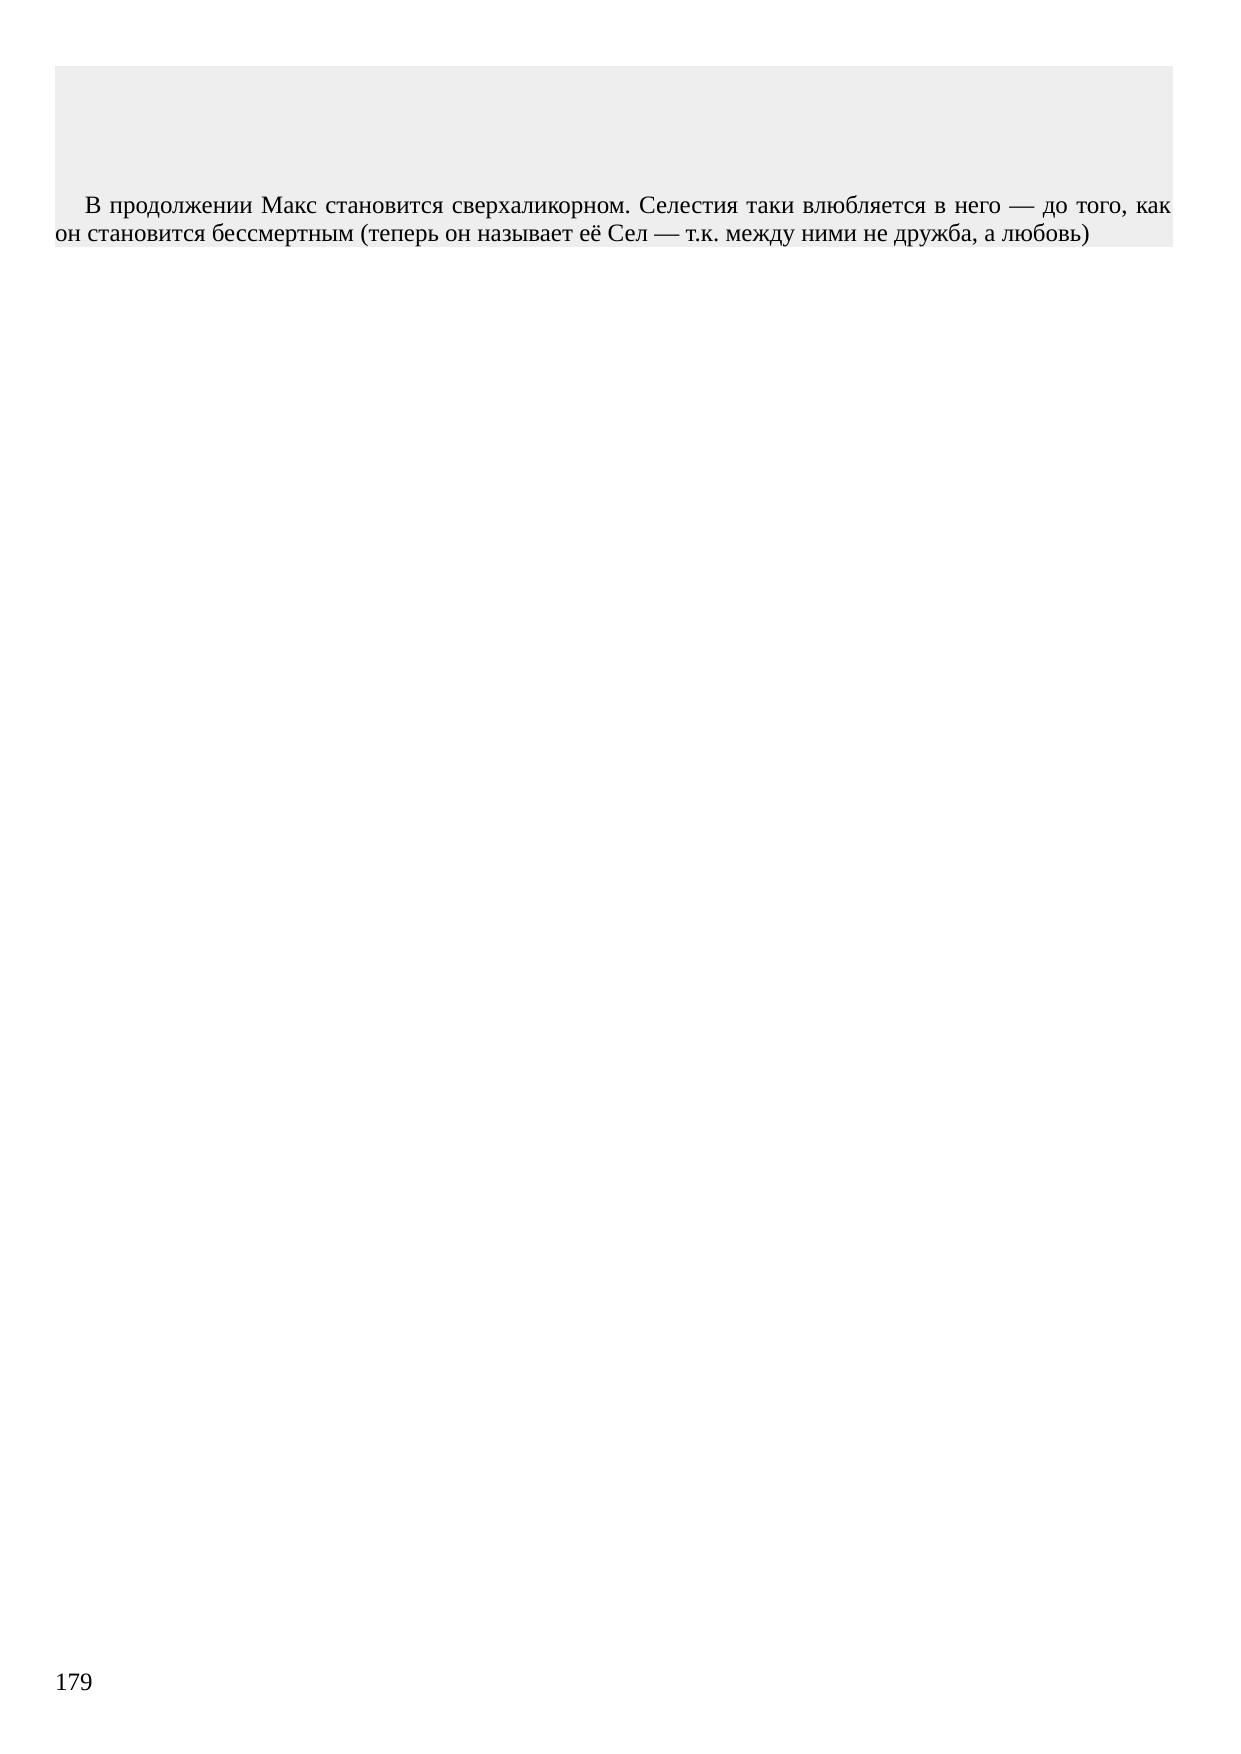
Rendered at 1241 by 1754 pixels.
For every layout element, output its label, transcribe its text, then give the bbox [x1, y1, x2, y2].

text В продолжении Макс становится сверхаликорном. Селестия таки влюбляется в него — до того, как он становится бессмертным (теперь он называет её Сел — т.к. между ними не дружба, а любовь) [55, 190, 1173, 247]
